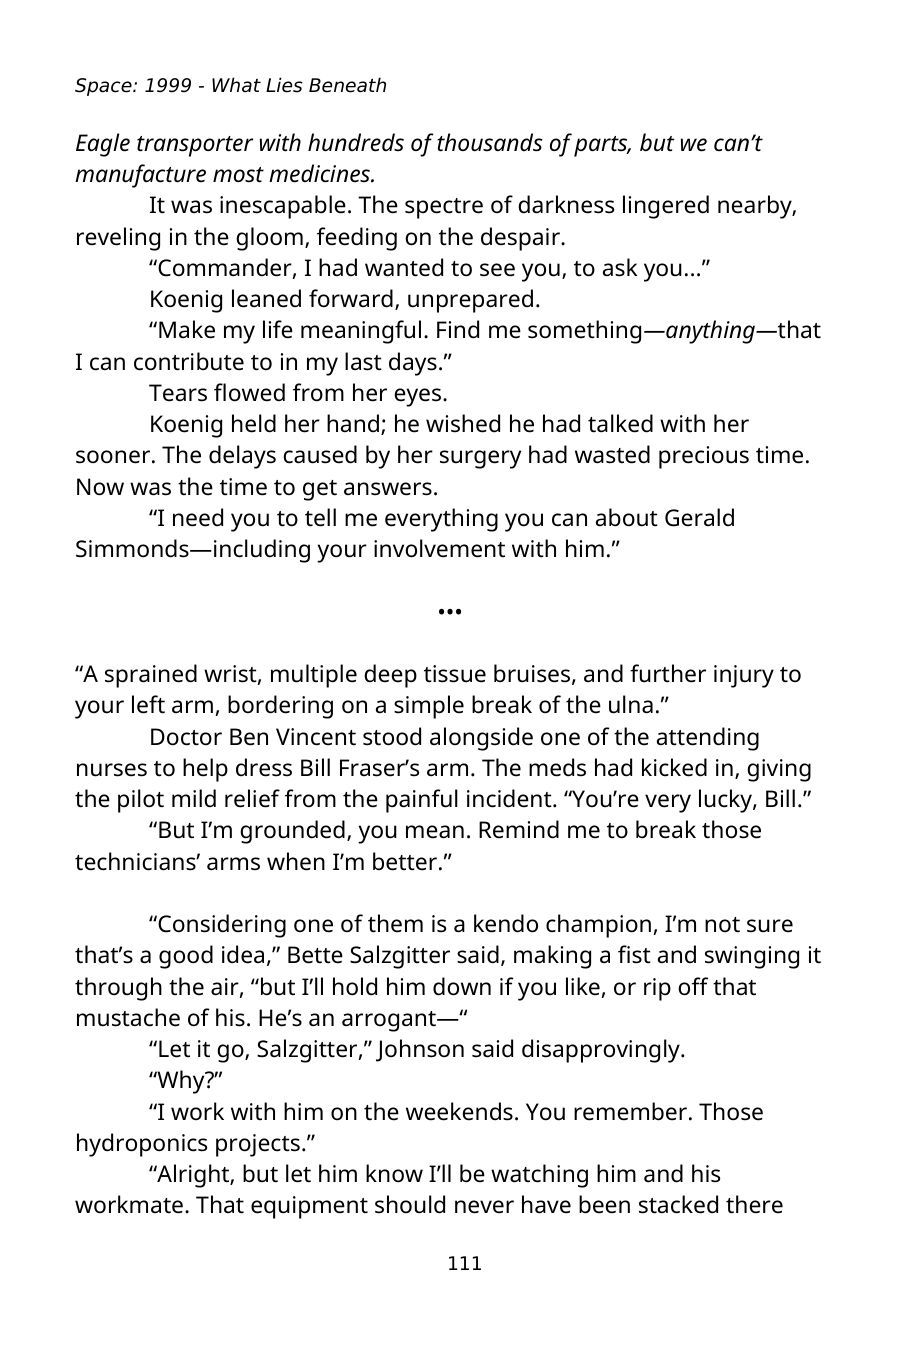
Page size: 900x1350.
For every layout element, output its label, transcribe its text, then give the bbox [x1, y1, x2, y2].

text ••• [75, 596, 825, 627]
text Koenig leaned forward, unprepared. [75, 283, 825, 314]
text “I need you to tell me everything you can about Gerald Simmonds—including your involvement with him.” [75, 502, 825, 564]
text “Alright, but let him know I’ll be watching him and his workmate. That equipment should never have been stacked there [75, 1158, 825, 1221]
text “But I’m grounded, you mean. Remind me to break those technicians’ arms when I’m better.” [75, 814, 825, 877]
text Doctor Ben Vincent stood alongside one of the attending nurses to help dress Bill Fraser’s arm. The meds had kicked in, giving the pilot mild relief from the painful incident. “You’re very lucky, Bill.” [75, 721, 825, 814]
text “A sprained wrist, multiple deep tissue bruises, and further injury to your left arm, bordering on a simple break of the ulna.” [75, 658, 825, 721]
text “Why?” [75, 1064, 825, 1096]
text Eagle transporter with hundreds of thousands of parts, but we can’t manufacture most medicines. [75, 127, 825, 189]
text “Make my life meaningful. Find me something—anything—that I can contribute to in my last days.” [75, 314, 825, 377]
text It was inescapable. The spectre of darkness lingered nearby, reveling in the gloom, feeding on the despair. [75, 189, 825, 252]
text Tears flowed from her eyes. [75, 377, 825, 408]
text “I work with him on the weekends. You remember. Those hydroponics projects.” [75, 1096, 825, 1158]
text “Let it go, Salzgitter,” Johnson said disapprovingly. [75, 1033, 825, 1064]
text Koenig held her hand; he wished he had talked with her sooner. The delays caused by her surgery had wasted precious time. Now was the time to get answers. [75, 408, 825, 502]
text “Considering one of them is a kendo champion, I’m not sure that’s a good idea,” Bette Salzgitter said, making a fist and swinging it through the air, “but I’ll hold him down if you like, or rip off that mustache of his. He’s an arrogant—“ [75, 908, 825, 1033]
text “Commander, I had wanted to see you, to ask you...” [75, 252, 825, 283]
